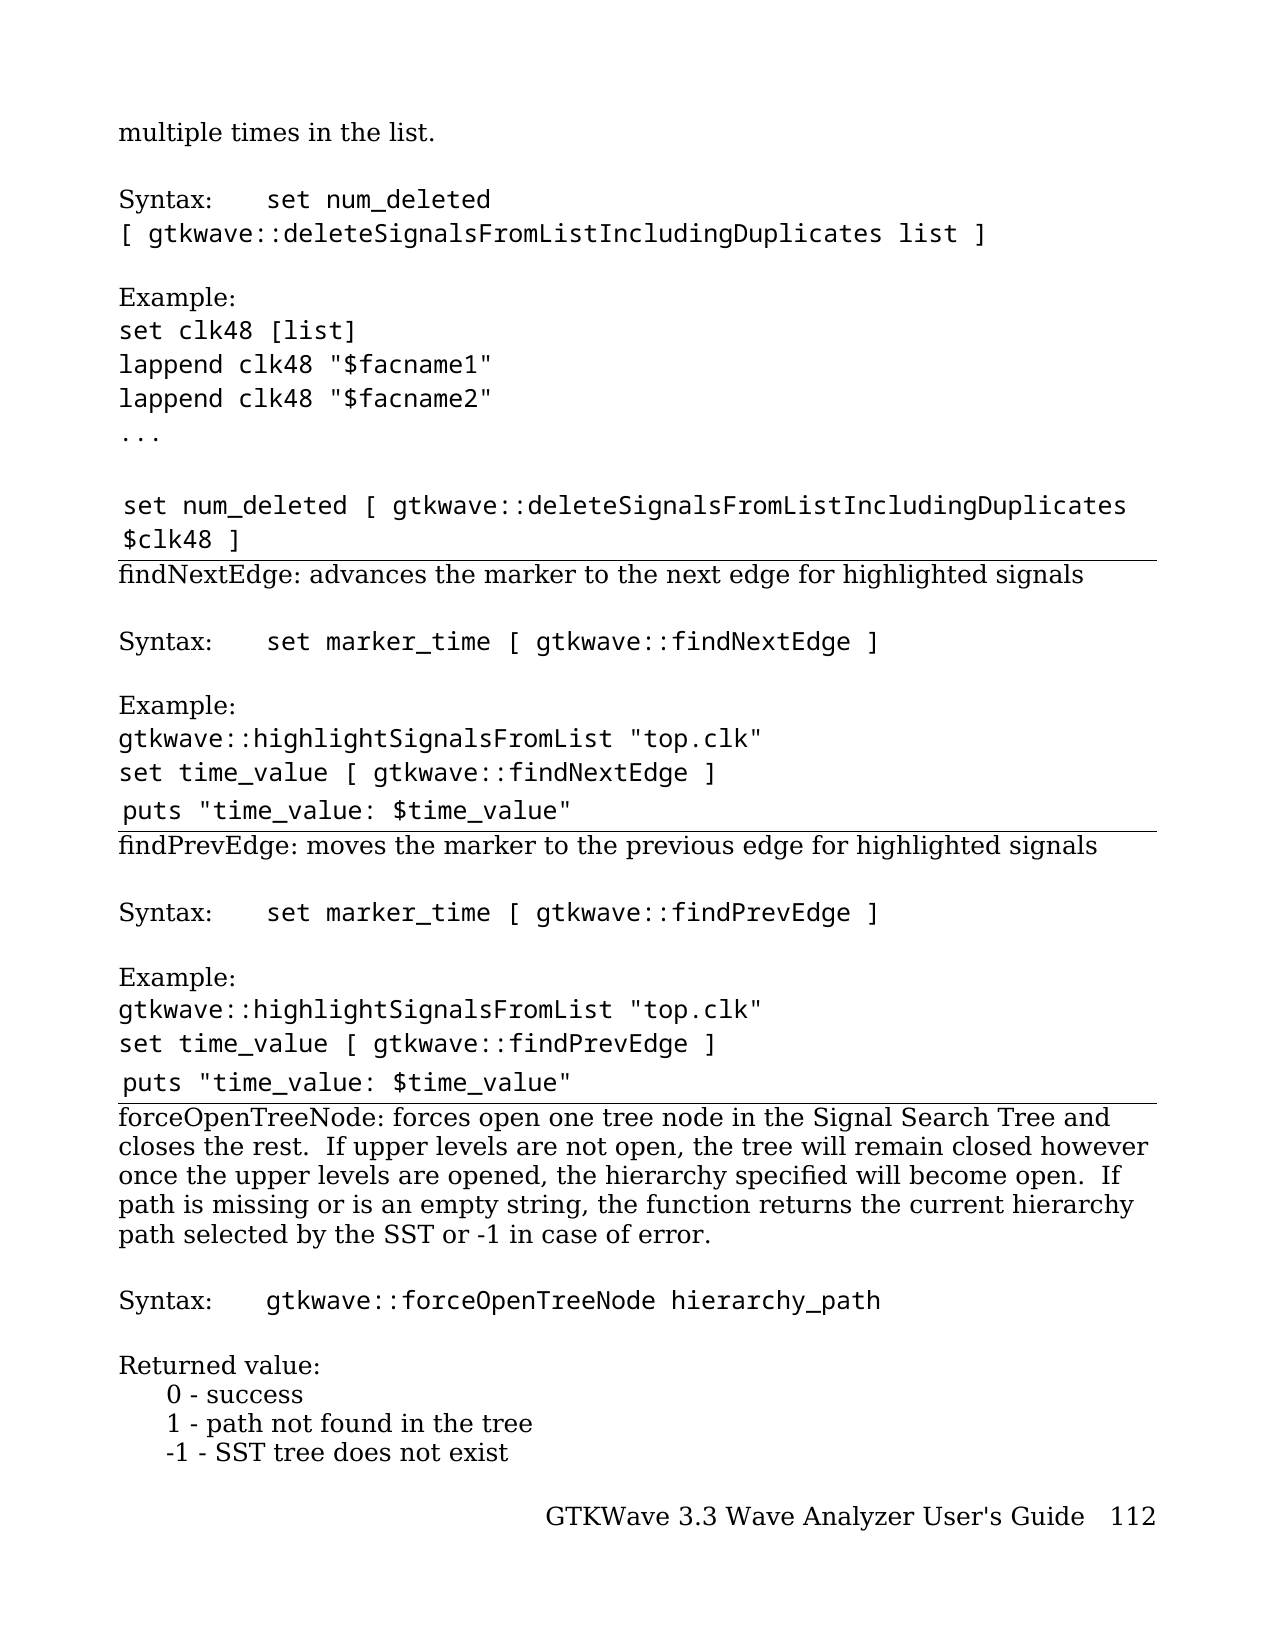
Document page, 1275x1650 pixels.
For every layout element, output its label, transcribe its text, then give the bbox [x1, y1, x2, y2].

text Syntax: set num_deleted [ gtkwave::deleteSignalsFromListIncludingDuplicates list ] [118, 181, 1157, 249]
text gtkwave::highlightSignalsFromList "top.clk" [118, 721, 1157, 754]
text Syntax: set marker_time [ gtkwave::findNextEdge ] [118, 623, 1157, 657]
text lappend clk48 "$facname1" [118, 347, 1157, 381]
text multiple times in the list. [118, 118, 1157, 147]
text Example: [118, 283, 1157, 313]
text Syntax: gtkwave::forceOpenTreeNode hierarchy_path [118, 1283, 1157, 1317]
text ... [118, 415, 1157, 449]
text set clk48 [list] [118, 313, 1157, 347]
text lappend clk48 "$facname2" [118, 381, 1157, 415]
text Example: [118, 963, 1157, 992]
text 0 - success [118, 1380, 1157, 1409]
text puts "time_value: $time_value" [118, 1060, 1157, 1103]
text 1 - path not found in the tree [118, 1409, 1157, 1439]
text Example: [118, 691, 1157, 721]
text puts "time_value: $time_value" [118, 789, 1157, 831]
text gtkwave::highlightSignalsFromList "top.clk" [118, 992, 1157, 1026]
text Returned value: [118, 1351, 1157, 1380]
text -1 - SST tree does not exist [118, 1439, 1157, 1468]
text Syntax: set marker_time [ gtkwave::findPrevEdge ] [118, 895, 1157, 929]
text set time_value [ gtkwave::findNextEdge ] [118, 754, 1157, 789]
text findPrevEdge: moves the marker to the previous edge for highlighted signals [118, 832, 1157, 861]
text set time_value [ gtkwave::findPrevEdge ] [118, 1026, 1157, 1060]
text set num_deleted [ gtkwave::deleteSignalsFromListIncludingDuplicates $clk48 ] [118, 483, 1157, 560]
text findNextEdge: advances the marker to the next edge for highlighted signals [118, 561, 1157, 589]
text forceOpenTreeNode: forces open one tree node in the Signal Search Tree and closes the rest. If upper levels are not open, the tree will remain closed however once the upper levels are opened, the hierarchy specified will become open. If path is missing or is an empty string, the function returns the current hierarchy path selected by the SST or -1 in case of error. [118, 1104, 1157, 1249]
